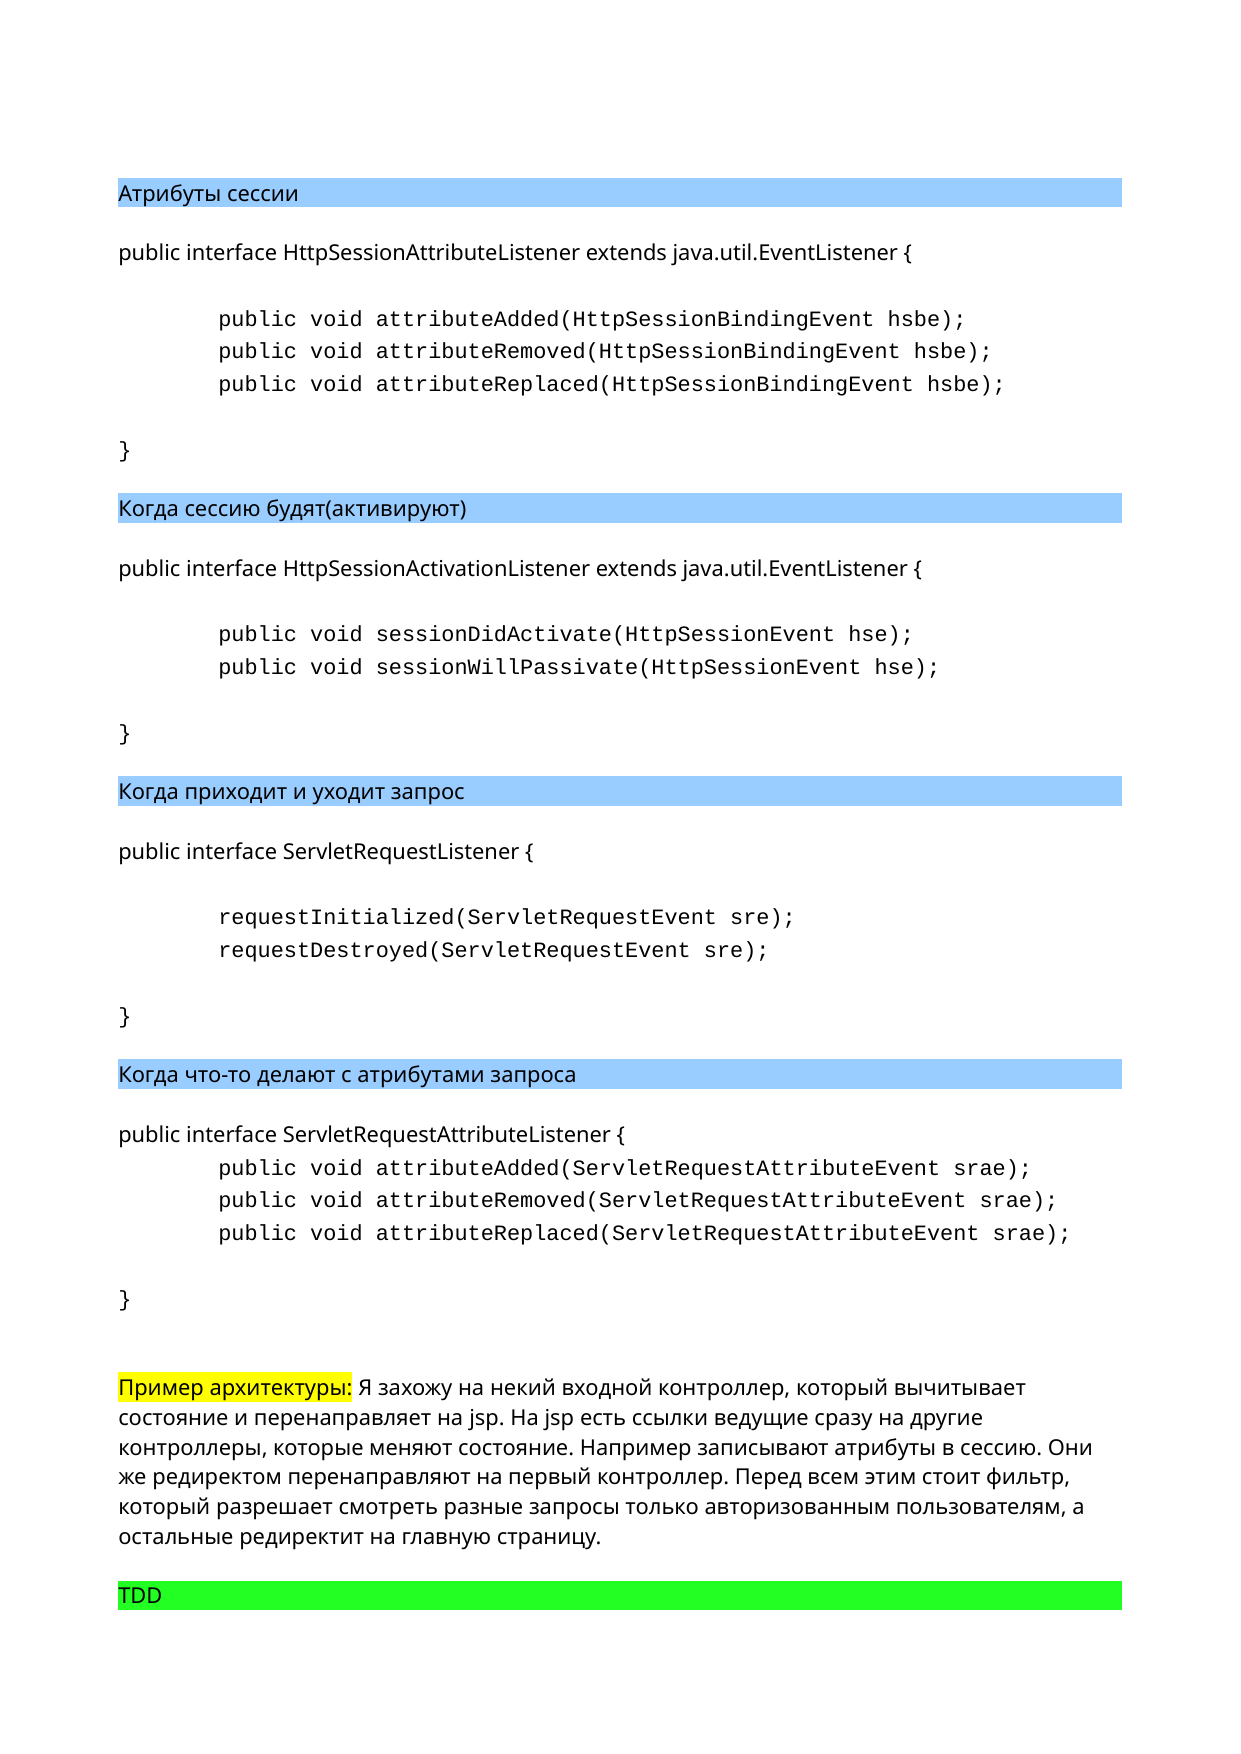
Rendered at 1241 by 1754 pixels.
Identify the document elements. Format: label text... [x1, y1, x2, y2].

text TDD [118, 1581, 1122, 1610]
text Когда сессию будят(активируют) [118, 493, 1122, 523]
text public void attributeAdded(ServletRequestAttributeEvent srae); [118, 1149, 1122, 1181]
text } [118, 1280, 1122, 1313]
text public interface ServletRequestAttributeListener { [118, 1119, 1122, 1149]
text public void attributeRemoved(HttpSessionBindingEvent hsbe); [118, 333, 1122, 366]
text public void attributeRemoved(ServletRequestAttributeEvent srae); [118, 1181, 1122, 1214]
text public void sessionDidActivate(HttpSessionEvent hse); [118, 616, 1122, 648]
text } [118, 431, 1122, 464]
text public void attributeReplaced(HttpSessionBindingEvent hsbe); [118, 366, 1122, 398]
text Когда что-то делают с атрибутами запроса [118, 1059, 1122, 1089]
text Когда приходит и уходит запрос [118, 776, 1122, 806]
text public void attributeAdded(HttpSessionBindingEvent hsbe); [118, 300, 1122, 333]
text public void sessionWillPassivate(HttpSessionEvent hse); [118, 648, 1122, 681]
text public void attributeReplaced(ServletRequestAttributeEvent srae); [118, 1214, 1122, 1247]
text requestInitialized(ServletRequestEvent sre); [118, 898, 1122, 931]
text } [118, 997, 1122, 1030]
text } [118, 714, 1122, 747]
text public interface ServletRequestListener { [118, 836, 1122, 866]
text requestDestroyed(ServletRequestEvent sre); [118, 931, 1122, 964]
text Атрибуты сессии [118, 178, 1122, 207]
text public interface HttpSessionActivationListener extends java.util.EventListener { [118, 553, 1122, 583]
text public interface HttpSessionAttributeListener extends java.util.EventListener { [118, 237, 1122, 267]
text Пример архитектуры: Я захожу на некий входной контроллер, который вычитывает состояние и перенаправляет на jsp. На jsp есть ссылки ведущие сразу на другие контроллеры, которые меняют состояние. Например записывают атрибуты в сессию. Они же редиректом перенаправляют на первый контроллер. Перед всем этим стоит фильтр, который разрешает смотреть разные запросы только авторизованным пользователям, а остальные редиректит на главную страницу. [118, 1372, 1122, 1551]
